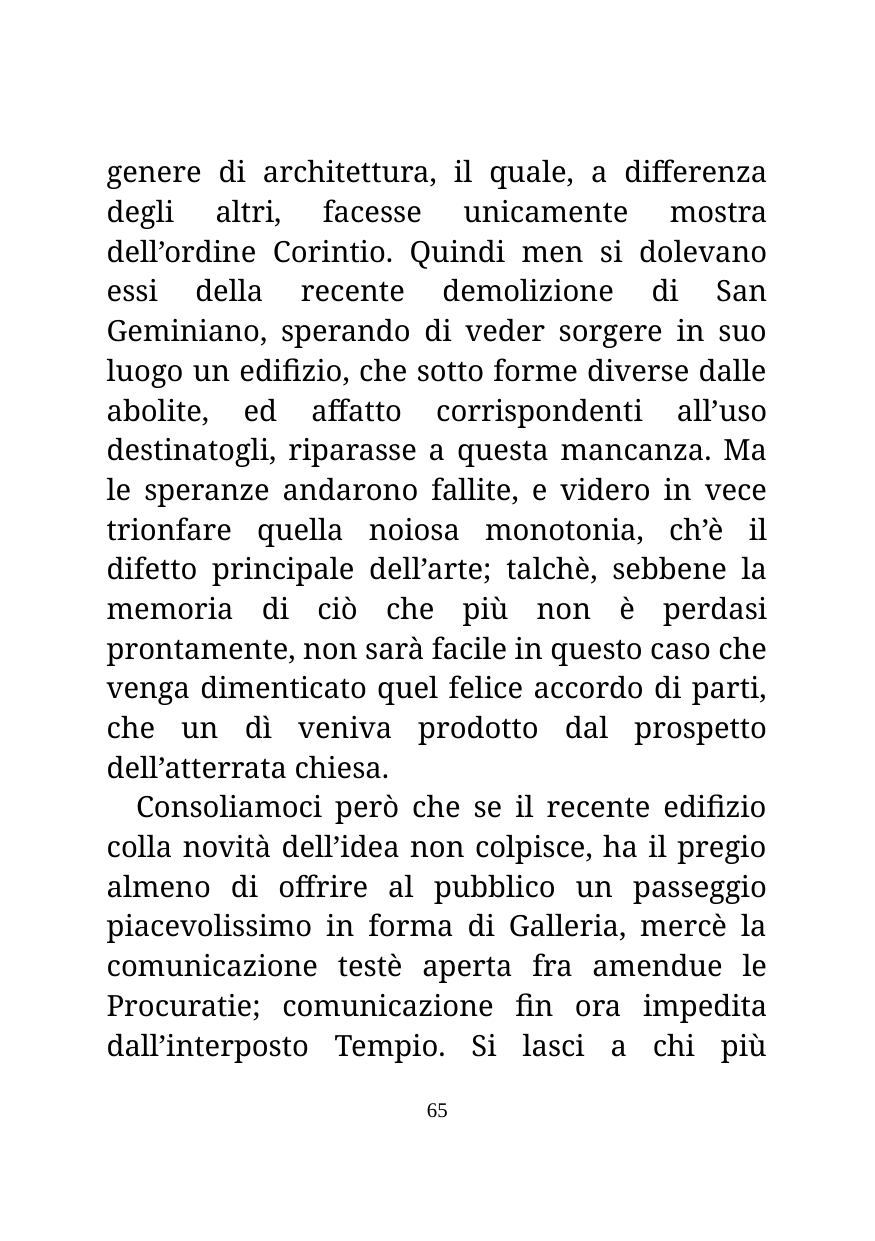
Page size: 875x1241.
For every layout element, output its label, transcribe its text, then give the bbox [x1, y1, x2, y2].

text Consoliamoci però che se il recente edifizio colla novità dell’idea non colpisce, ha il pregio almeno di offrire al pubblico un passeggio piacevolissimo in forma di Galleria, mercè la comunicazione testè aperta fra amendue le Procuratie; comunicazione fin ora impedita dall’interposto Tempio. Si lasci a chi più [106, 787, 768, 1064]
text genere di architettura, il quale, a differenza degli altri, facesse unicamente mostra dell’ordine Corintio. Quindi men si dolevano essi della recente demolizione di San Geminiano, sperando di veder sorgere in suo luogo un edifizio, che sotto forme diverse dalle abolite, ed affatto corrispondenti all’uso destinatogli, riparasse a questa mancanza. Ma le speranze andarono fallite, e videro in vece trionfare quella noiosa monotonia, ch’è il difetto principale dell’arte; talchè, sebbene la memoria di ciò che più non è perdasi prontamente, non sarà facile in questo caso che venga dimenticato quel felice accordo di parti, che un dì veniva prodotto dal prospetto dell’atterrata chiesa. [106, 152, 768, 787]
